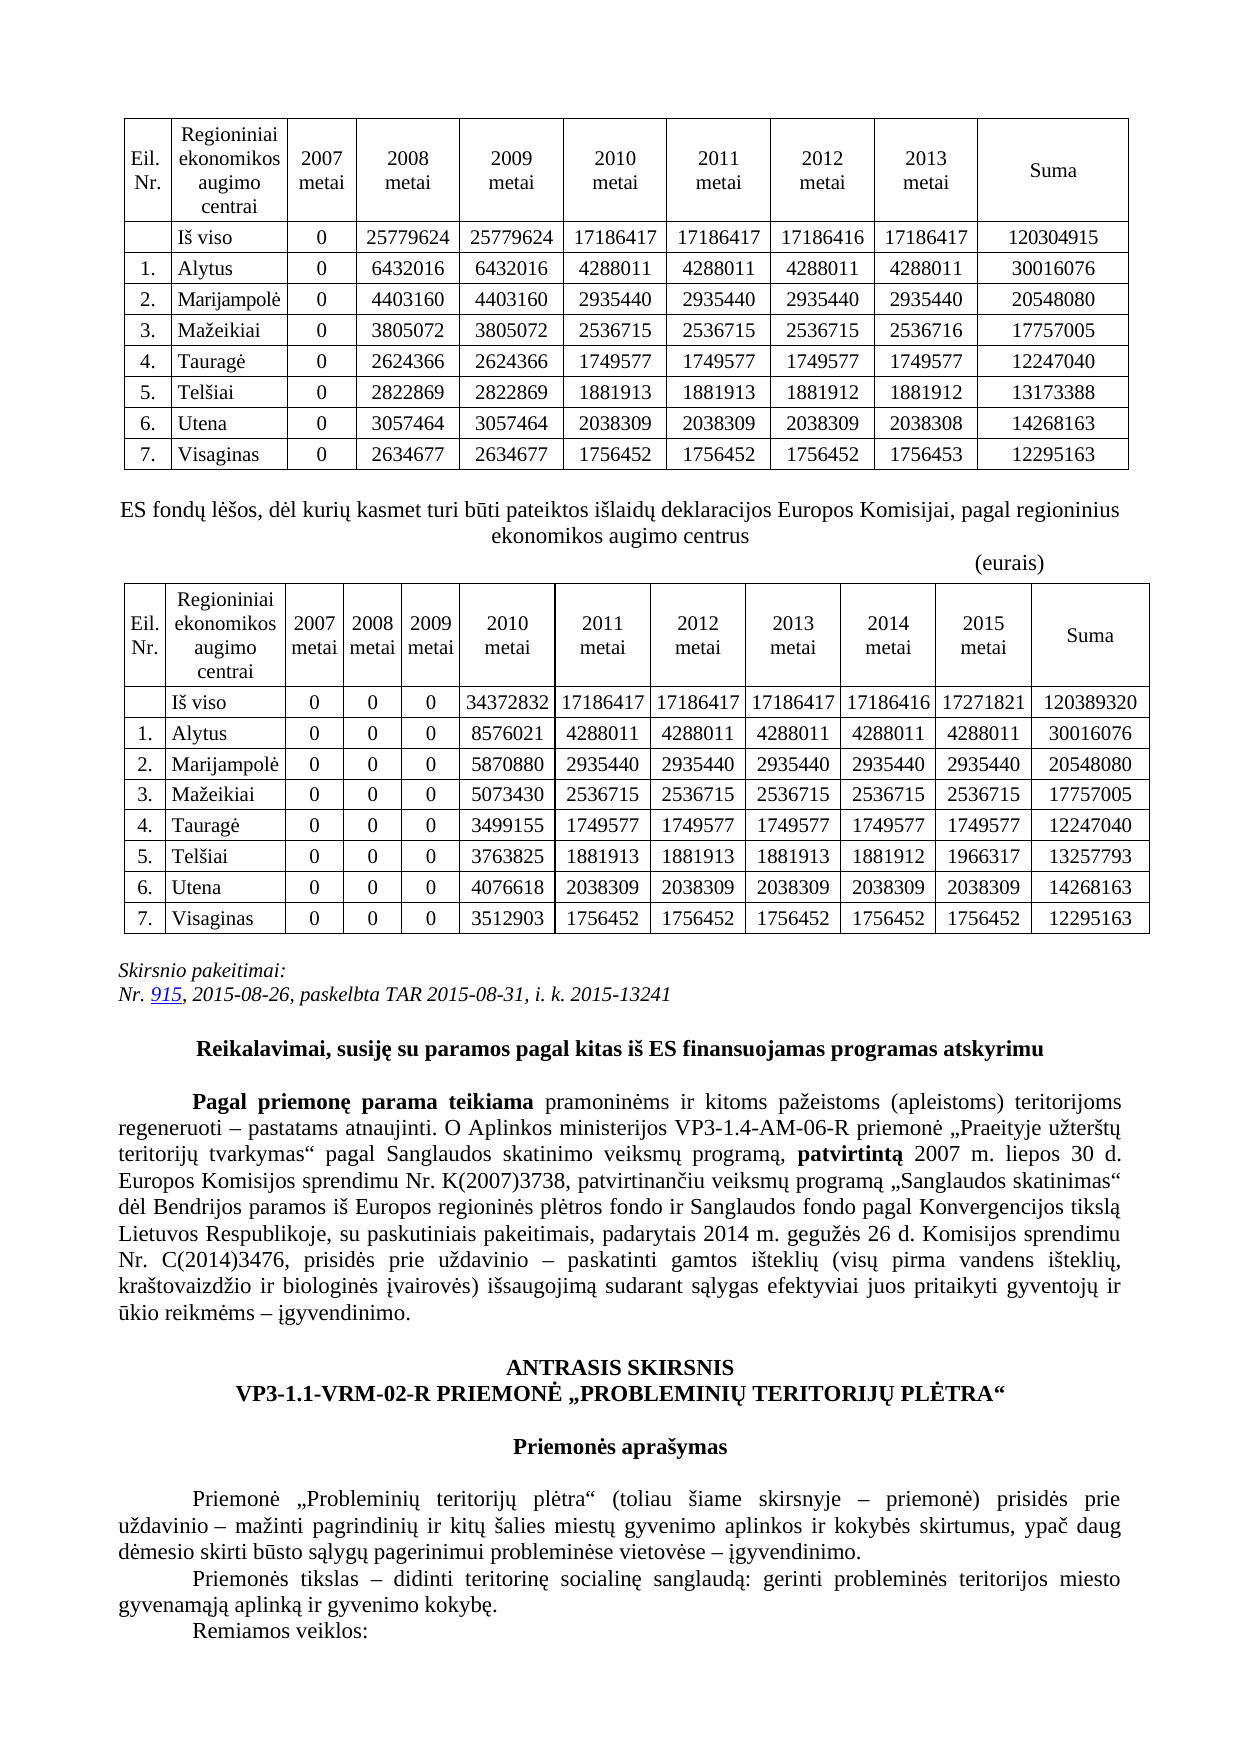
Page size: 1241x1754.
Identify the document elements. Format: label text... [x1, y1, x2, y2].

table_cell 20548080 [978, 284, 1128, 314]
table_cell Visaginas [166, 903, 285, 933]
table_cell 1749577 [746, 810, 840, 840]
table_header Suma [1032, 584, 1149, 686]
table_cell 17186417 [667, 222, 770, 252]
table_cell 2822869 [460, 377, 563, 407]
table_cell 2624366 [357, 346, 459, 376]
table_cell 1881913 [667, 377, 770, 407]
table_cell 3. [125, 315, 171, 345]
text Skirsnio pakeitimai: [118, 958, 1122, 982]
table_cell 0 [402, 810, 459, 840]
table_cell Mažeikiai [166, 780, 285, 809]
table_header 2007 metai [288, 119, 356, 221]
table_cell 0 [288, 439, 356, 469]
table_cell 17757005 [978, 315, 1128, 345]
table_cell 4403160 [357, 284, 459, 314]
table_cell Marijampolė [172, 284, 287, 314]
table_cell 1881912 [771, 377, 874, 407]
table_cell 5073430 [460, 780, 554, 809]
table_header 2012 metai [771, 119, 874, 221]
table_cell Marijampolė [166, 749, 285, 778]
table_cell 1881912 [841, 841, 935, 871]
table_cell 2536715 [667, 315, 770, 345]
table_cell 2935440 [841, 749, 935, 778]
table_cell 17186416 [841, 687, 935, 717]
table_cell 1756452 [651, 903, 745, 933]
table_cell 0 [286, 687, 343, 717]
table_cell 1. [125, 253, 171, 283]
table_cell 4076618 [460, 872, 554, 902]
table_cell 1749577 [556, 810, 650, 840]
table_header 2011 metai [556, 584, 650, 686]
table_header Regioniniai ekonomikos augimo centrai [166, 584, 285, 686]
table_cell 1749577 [841, 810, 935, 840]
table_cell 12247040 [978, 346, 1128, 376]
table_cell 17186417 [556, 687, 650, 717]
table_header 2012 metai [651, 584, 745, 686]
table_cell 0 [344, 841, 401, 871]
table_cell 2038309 [771, 408, 874, 438]
table_cell Tauragė [172, 346, 287, 376]
table_cell 4288011 [651, 718, 745, 747]
table_header 2013 metai [746, 584, 840, 686]
table_cell 0 [344, 780, 401, 809]
table_cell Utena [166, 872, 285, 902]
table_cell 8576021 [460, 718, 554, 747]
table_cell 3057464 [460, 408, 563, 438]
table_cell 0 [286, 718, 343, 747]
table_header Eil. Nr. [125, 119, 171, 221]
text (eurais) [118, 549, 1122, 575]
table_cell 2935440 [875, 284, 977, 314]
table_cell Alytus [166, 718, 285, 747]
table_cell 2536715 [771, 315, 874, 345]
table_cell 4288011 [556, 718, 650, 747]
table_cell 2536715 [556, 780, 650, 809]
table_cell 0 [286, 749, 343, 778]
table_header 2010 metai [564, 119, 666, 221]
table_cell 1756452 [936, 903, 1031, 933]
table_cell 1749577 [875, 346, 977, 376]
table_cell 0 [402, 872, 459, 902]
table_cell Tauragė [166, 810, 285, 840]
table_cell 0 [288, 377, 356, 407]
table_cell 12295163 [1032, 903, 1149, 933]
table_cell 25779624 [357, 222, 459, 252]
table_header Suma [978, 119, 1128, 221]
table_header 2013 metai [875, 119, 977, 221]
table_cell 0 [288, 284, 356, 314]
table_cell 30016076 [978, 253, 1128, 283]
text Remiamos veiklos: [118, 1617, 1122, 1644]
table_cell 4288011 [771, 253, 874, 283]
table_cell 2038309 [651, 872, 745, 902]
table_cell 2624366 [460, 346, 563, 376]
table_cell 0 [286, 903, 343, 933]
table_header 2010 metai [460, 584, 554, 686]
table_cell 1881913 [651, 841, 745, 871]
text Reikalavimai, susiję su paramos pagal kitas iš ES finansuojamas programas atskyrimu [118, 1035, 1122, 1061]
table_cell 13257793 [1032, 841, 1149, 871]
table_cell 2935440 [667, 284, 770, 314]
table_cell 2935440 [936, 749, 1031, 778]
table_cell 2038309 [556, 872, 650, 902]
table_cell 2935440 [556, 749, 650, 778]
table_cell 4288011 [875, 253, 977, 283]
text VP3-1.1-VRM-02-R PRIEMONĖ „Probleminių teritorijų plėtra“ [118, 1380, 1122, 1406]
table_cell 0 [344, 810, 401, 840]
table_cell 0 [344, 718, 401, 747]
table_cell 5. [125, 377, 171, 407]
table_cell 17271821 [936, 687, 1031, 717]
table_cell 2822869 [357, 377, 459, 407]
table_cell 17186417 [875, 222, 977, 252]
table_cell 1756453 [875, 439, 977, 469]
table_cell Iš viso [166, 687, 285, 717]
table_cell 0 [344, 749, 401, 778]
table_cell Visaginas [172, 439, 287, 469]
table_cell 2536715 [651, 780, 745, 809]
table_cell 4288011 [841, 718, 935, 747]
table_cell 17186417 [564, 222, 666, 252]
table_cell 0 [344, 903, 401, 933]
table_cell 1756452 [556, 903, 650, 933]
table_cell 2935440 [564, 284, 666, 314]
table_cell 0 [402, 780, 459, 809]
table_cell 3512903 [460, 903, 554, 933]
table_cell 14268163 [1032, 872, 1149, 902]
table_header 2007 metai [286, 584, 343, 686]
text Priemonės tikslas – didinti teritorinę socialinę sanglaudą: gerinti probleminės teritorijos miesto gyvenamąją aplinką ir gyvenimo kokybę. [118, 1564, 1122, 1617]
table_cell 1756452 [771, 439, 874, 469]
table_header 2009 metai [460, 119, 563, 221]
table_cell 1966317 [936, 841, 1031, 871]
table_cell 2634677 [460, 439, 563, 469]
table_cell 0 [286, 841, 343, 871]
table_header 2008 metai [357, 119, 459, 221]
table_cell 2536715 [936, 780, 1031, 809]
table_cell 0 [286, 872, 343, 902]
table_cell 20548080 [1032, 749, 1149, 778]
table_cell Telšiai [166, 841, 285, 871]
table_cell 6. [125, 872, 165, 902]
text Priemonės aprašymas [118, 1433, 1122, 1459]
table_cell 0 [344, 872, 401, 902]
table_cell 1749577 [936, 810, 1031, 840]
table_header 2014 metai [841, 584, 935, 686]
table_cell 17757005 [1032, 780, 1149, 809]
table_cell 1. [125, 718, 165, 747]
table_cell 3763825 [460, 841, 554, 871]
table_cell 2. [125, 284, 171, 314]
table_cell 2038309 [564, 408, 666, 438]
table_cell 0 [288, 346, 356, 376]
table_cell 1881912 [875, 377, 977, 407]
table_cell 17186416 [771, 222, 874, 252]
table_cell Iš viso [172, 222, 287, 252]
table_cell 4. [125, 810, 165, 840]
table_cell 17186417 [746, 687, 840, 717]
table_cell 3805072 [357, 315, 459, 345]
table_cell 1756452 [667, 439, 770, 469]
table_cell 6432016 [460, 253, 563, 283]
table_cell 1749577 [667, 346, 770, 376]
table_cell 0 [288, 315, 356, 345]
table_cell 0 [344, 687, 401, 717]
table_cell 30016076 [1032, 718, 1149, 747]
table_cell 0 [402, 749, 459, 778]
table_cell 0 [288, 222, 356, 252]
table_cell 2935440 [651, 749, 745, 778]
text Priemonė „Probleminių teritorijų plėtra“ (toliau šiame skirsnyje – priemonė) prisidės prie uždavinio – mažinti pagrindinių ir kitų šalies miestų gyvenimo aplinkos ir kokybės skirtumus, ypač daug dėmesio skirti būsto sąlygų pagerinimui probleminėse vietovėse – įgyvendinimo. [118, 1486, 1122, 1564]
table_cell 5870880 [460, 749, 554, 778]
table_cell 1756452 [564, 439, 666, 469]
table_cell 1749577 [771, 346, 874, 376]
table_cell Telšiai [172, 377, 287, 407]
table_cell 0 [286, 780, 343, 809]
table_cell 0 [402, 687, 459, 717]
table_cell 12295163 [978, 439, 1128, 469]
table_cell 2634677 [357, 439, 459, 469]
table_cell Utena [172, 408, 287, 438]
table_cell 0 [402, 718, 459, 747]
table_cell 1756452 [746, 903, 840, 933]
table_cell 2536715 [841, 780, 935, 809]
table_cell 120304915 [978, 222, 1128, 252]
text Nr. 915, 2015-08-26, paskelbta TAR 2015-08-31, i. k. 2015-13241 [118, 982, 1122, 1006]
table_cell 3805072 [460, 315, 563, 345]
table_cell 1881913 [556, 841, 650, 871]
text ANTRASIS SKIRSNIS [118, 1354, 1122, 1380]
table_cell 34372832 [460, 687, 554, 717]
table_cell 2038309 [936, 872, 1031, 902]
table_header Eil. Nr. [125, 584, 165, 686]
table_cell 2935440 [746, 749, 840, 778]
table_cell [125, 222, 171, 252]
table_cell 0 [288, 408, 356, 438]
table_cell 4288011 [746, 718, 840, 747]
table_cell 3. [125, 780, 165, 809]
table_cell Mažeikiai [172, 315, 287, 345]
table_cell 5. [125, 841, 165, 871]
table_cell 12247040 [1032, 810, 1149, 840]
table_cell 2536716 [875, 315, 977, 345]
table_cell 13173388 [978, 377, 1128, 407]
table_cell 6. [125, 408, 171, 438]
table_cell 4288011 [667, 253, 770, 283]
table_header Regioniniai ekonomikos augimo centrai [172, 119, 287, 221]
table_cell 0 [402, 841, 459, 871]
table_cell 4. [125, 346, 171, 376]
table_cell 1881913 [746, 841, 840, 871]
table_cell 1756452 [841, 903, 935, 933]
table_cell 2536715 [746, 780, 840, 809]
table_cell 120389320 [1032, 687, 1149, 717]
table_header 2009 metai [402, 584, 459, 686]
text Pagal priemonę parama teikiama pramoninėms ir kitoms pažeistoms (apleistoms) teritorijoms regeneruoti – pastatams atnaujinti. O Aplinkos ministerijos VP3-1.4-AM-06-R priemonė „Praeityje užterštų teritorijų tvarkymas“ pagal Sanglaudos skatinimo veiksmų programą, patvirtintą 2007 m. liepos 30 d. Europos Komisijos sprendimu Nr. K(2007)3738, patvirtinančiu veiksmų programą „Sanglaudos skatinimas“ dėl Bendrijos paramos iš Europos regioninės plėtros fondo ir Sanglaudos fondo pagal Konvergencijos tikslą Lietuvos Respublikoje, su paskutiniais pakeitimais, padarytais 2014 m. gegužės 26 d. Komisijos sprendimu Nr. C(2014)3476, prisidės prie uždavinio – paskatinti gamtos išteklių (visų pirma vandens išteklių, kraštovaizdžio ir biologinės įvairovės) išsaugojimą sudarant sąlygas efektyviai juos pritaikyti gyventojų ir ūkio reikmėms – įgyvendinimo. [118, 1088, 1122, 1325]
table_cell 14268163 [978, 408, 1128, 438]
table_cell 2038308 [875, 408, 977, 438]
table_cell 1749577 [564, 346, 666, 376]
table_cell 4288011 [564, 253, 666, 283]
table_cell 3057464 [357, 408, 459, 438]
table_cell 1749577 [651, 810, 745, 840]
table_cell 3499155 [460, 810, 554, 840]
table_cell 7. [125, 439, 171, 469]
table_cell 2038309 [746, 872, 840, 902]
text ES fondų lėšos, dėl kurių kasmet turi būti pateiktos išlaidų deklaracijos Europos Komisijai, pagal regioninius ekonomikos augimo centrus [118, 496, 1122, 549]
table_cell 4288011 [936, 718, 1031, 747]
table_cell 17186417 [651, 687, 745, 717]
table_cell 2038309 [841, 872, 935, 902]
table_cell 25779624 [460, 222, 563, 252]
table_cell [125, 687, 165, 717]
table_cell 6432016 [357, 253, 459, 283]
table_cell 2935440 [771, 284, 874, 314]
table_cell Alytus [172, 253, 287, 283]
table_cell 1881913 [564, 377, 666, 407]
table_cell 4403160 [460, 284, 563, 314]
table_cell 2536715 [564, 315, 666, 345]
table_cell 7. [125, 903, 165, 933]
table_header 2015 metai [936, 584, 1031, 686]
table_header 2008 metai [344, 584, 401, 686]
table_cell 2. [125, 749, 165, 778]
table_header 2011 metai [667, 119, 770, 221]
table_cell 0 [402, 903, 459, 933]
table_cell 0 [288, 253, 356, 283]
table_cell 2038309 [667, 408, 770, 438]
table_cell 0 [286, 810, 343, 840]
